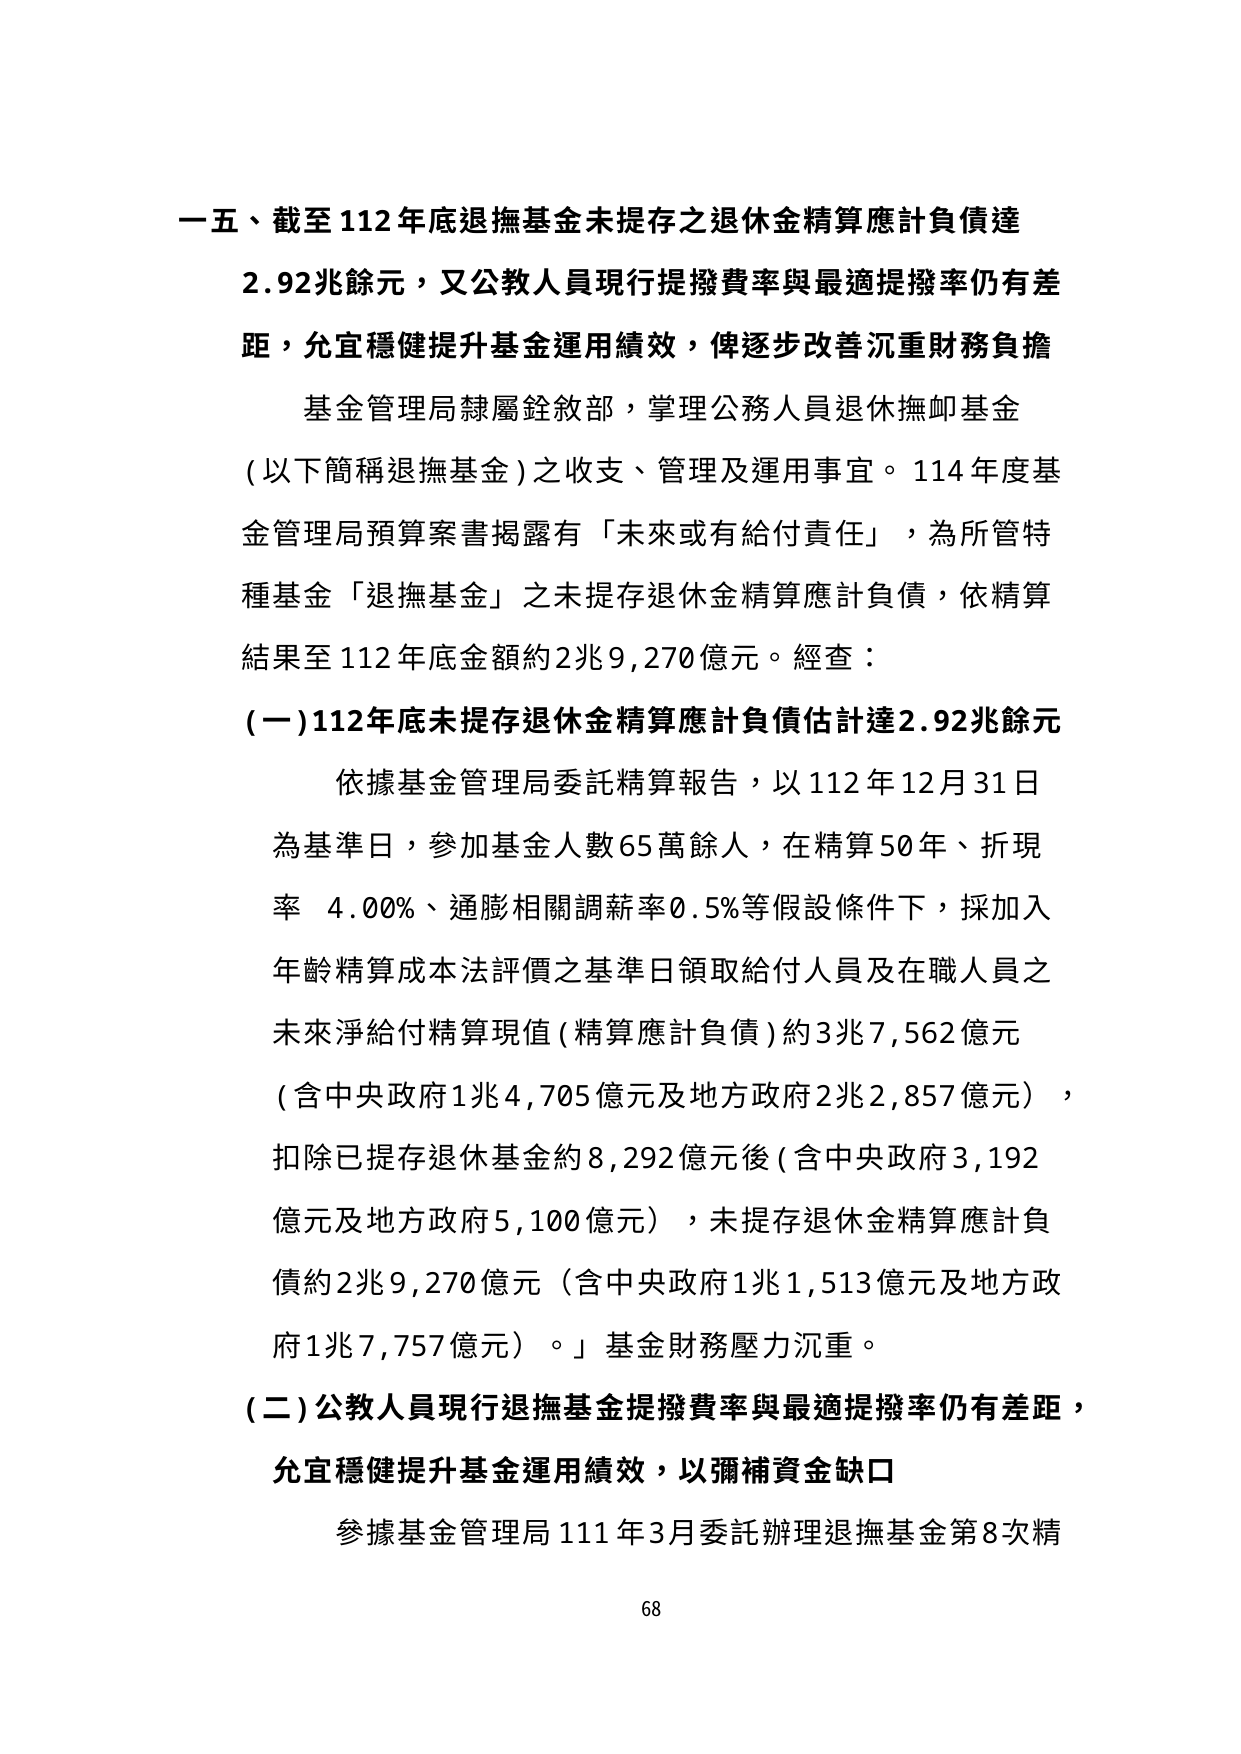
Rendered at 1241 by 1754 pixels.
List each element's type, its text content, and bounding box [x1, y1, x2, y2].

text 依據基金管理局委託精算報告，以112年12月31日為基準日，參加基金人數65萬餘人，在精算50年、折現率 4.00%、通膨相關調薪率0.5%等假設條件下，採加入年齡精算成本法評價之基準日領取給付人員及在職人員之未來淨給付精算現值(精算應計負債)約3兆7,562億元(含中央政府1兆4,705億元及地方政府2兆2,857億元），扣除已提存退休基金約8,292億元後(含中央政府3,192億元及地方政府5,100億元），未提存退休金精算應計負債約2兆9,270億元（含中央政府1兆1,513億元及地方政府1兆7,757億元）。」基金財務壓力沉重。 [266, 740, 1063, 1365]
text (一)112年底未提存退休金精算應計負債估計達2.92兆餘元 [236, 677, 1063, 740]
text 一五、截至112年底退撫基金未提存之退休金精算應計負債達2.92兆餘元，又公教人員現行提撥費率與最適提撥率仍有差距，允宜穩健提升基金運用績效，俾逐步改善沉重財務負擔 [177, 177, 1063, 365]
text 基金管理局隸屬銓敘部，掌理公務人員退休撫卹基金(以下簡稱退撫基金)之收支、管理及運用事宜。114年度基金管理局預算案書揭露有「未來或有給付責任」，為所管特種基金「退撫基金」之未提存退休金精算應計負債，依精算結果至112年底金額約2兆9,270億元。經查： [236, 365, 1063, 677]
text (二)公教人員現行退撫基金提撥費率與最適提撥率仍有差距，允宜穩健提升基金運用績效，以彌補資金缺口 [236, 1365, 1063, 1490]
text 參據基金管理局111年3月委託辦理退撫基金第8次精 [266, 1490, 1063, 1552]
